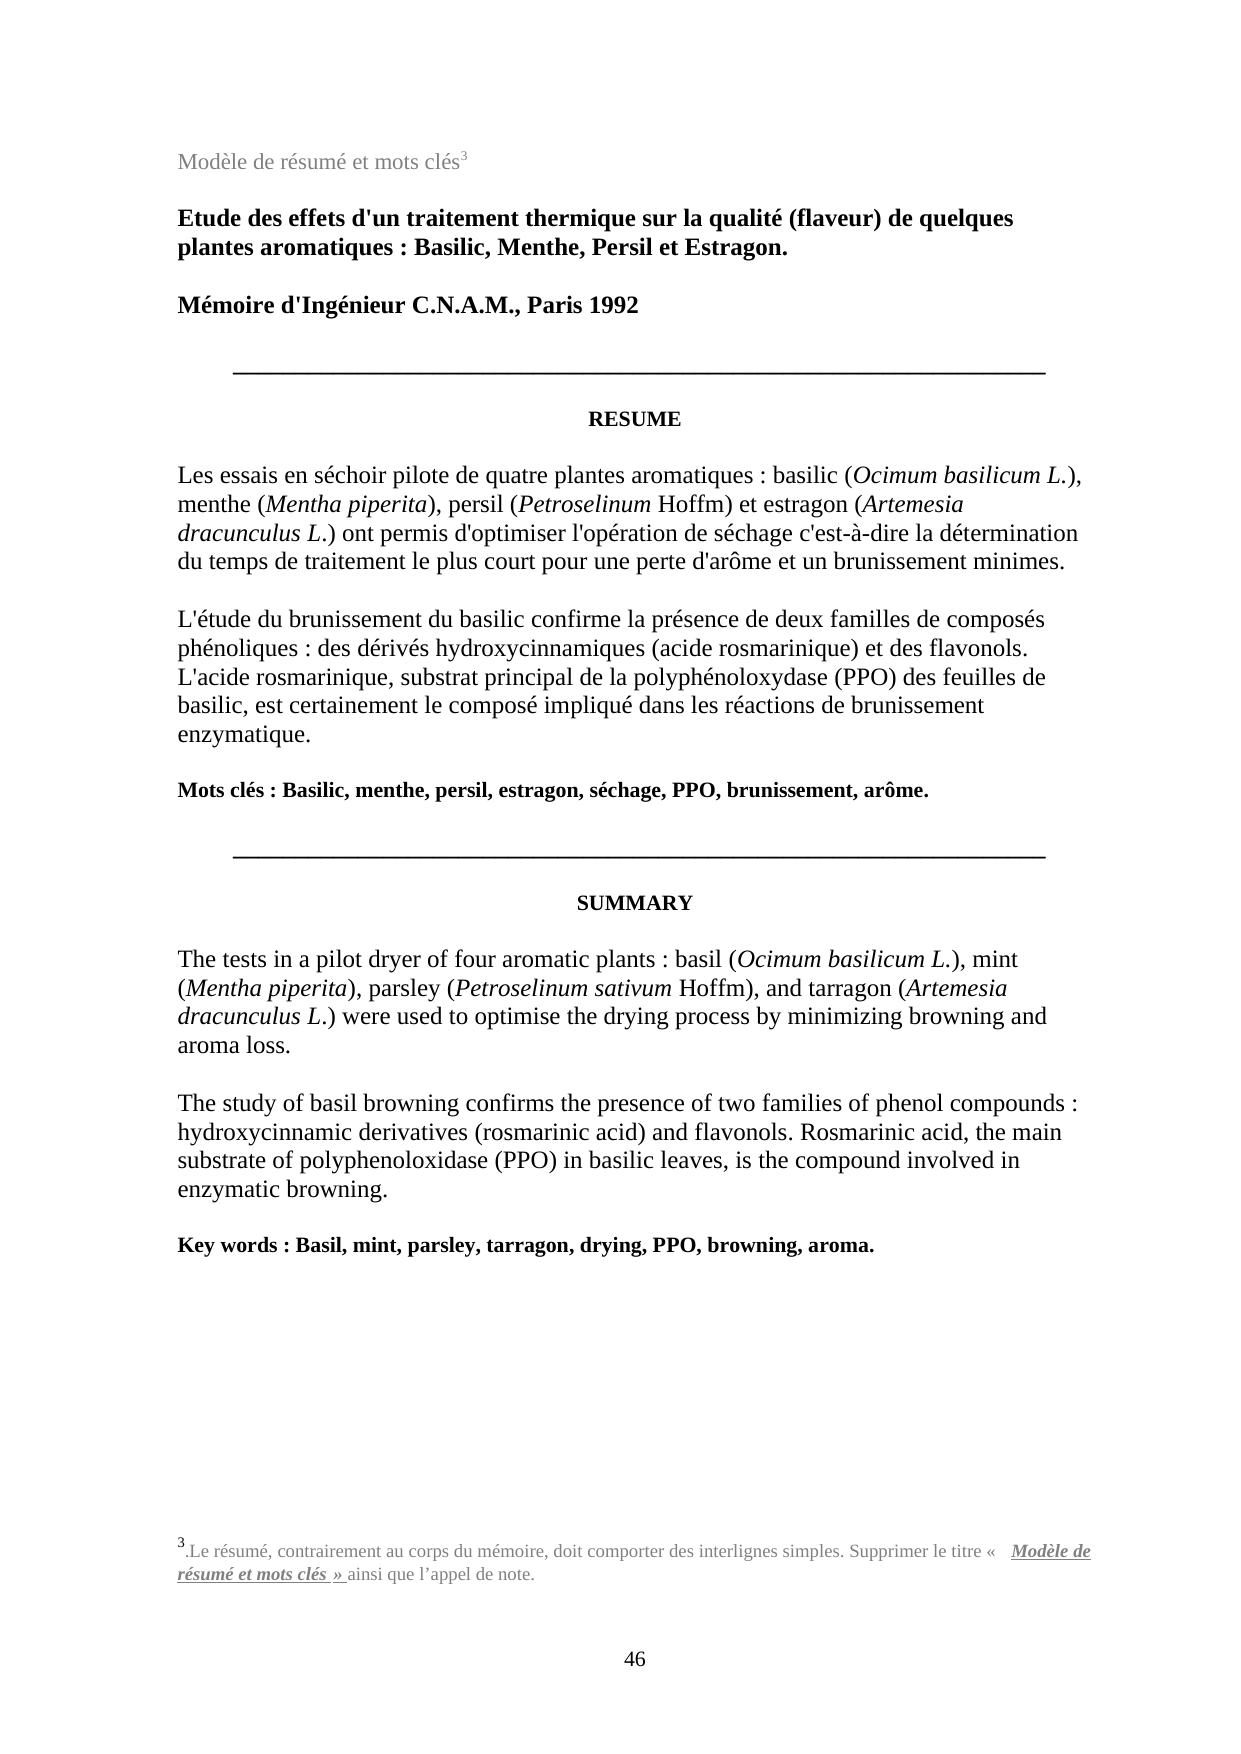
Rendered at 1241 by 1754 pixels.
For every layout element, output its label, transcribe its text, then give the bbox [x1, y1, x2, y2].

text Etude des effets d'un traitement thermique sur la qualité (flaveur) de quelques plantes aromatiques : Basilic, Menthe, Persil et Estragon. [177, 203, 1092, 261]
text _________________________________________________________________ [177, 832, 1101, 860]
text .Le résumé, contrairement au corps du mémoire, doit comporter des interlignes simples. Supprimer le titre « Modèle de résumé et mots clés » ainsi que l’appel de note. [177, 1534, 1092, 1585]
text _________________________________________________________________ [177, 348, 1101, 377]
text The study of basil browning confirms the presence of two families of phenol compounds : hydroxycinnamic derivatives (rosmarinic acid) and flavonols. Rosmarinic acid, the main substrate of polyphenoloxidase (PPO) in basilic leaves, is the compound involved in enzymatic browning. [177, 1088, 1092, 1203]
text Mots clés : Basilic, menthe, persil, estragon, séchage, PPO, brunissement, arôme. [177, 777, 1092, 802]
text Mémoire d'Ingénieur C.N.A.M., Paris 1992 [177, 290, 1092, 319]
text SUMMARY [177, 889, 1092, 915]
text Modèle de résumé et mots clés [177, 148, 1092, 174]
text Les essais en séchoir pilote de quatre plantes aromatiques : basilic (Ocimum basilicum L.), menthe (Mentha piperita), persil (Petroselinum Hoffm) et estragon (Artemesia dracunculus L.) ont permis d'optimiser l'opération de séchage c'est-à-dire la détermination du temps de traitement le plus court pour une perte d'arôme et un brunissement minimes. [177, 460, 1092, 575]
text The tests in a pilot dryer of four aromatic plants : basil (Ocimum basilicum L.), mint (Mentha piperita), parsley (Petroselinum sativum Hoffm), and tarragon (Artemesia dracunculus L.) were used to optimise the drying process by minimizing browning and aroma loss. [177, 944, 1092, 1059]
text L'étude du brunissement du basilic confirme la présence de deux familles de composés phénoliques : des dérivés hydroxycinnamiques (acide rosmarinique) et des flavonols. L'acide rosmarinique, substrat principal de la polyphénoloxydase (PPO) des feuilles de basilic, est certainement le composé impliqué dans les réactions de brunissement enzymatique. [177, 604, 1092, 748]
text Key words : Basil, mint, parsley, tarragon, drying, PPO, browning, aroma. [177, 1232, 1092, 1257]
text RESUME [177, 406, 1092, 431]
